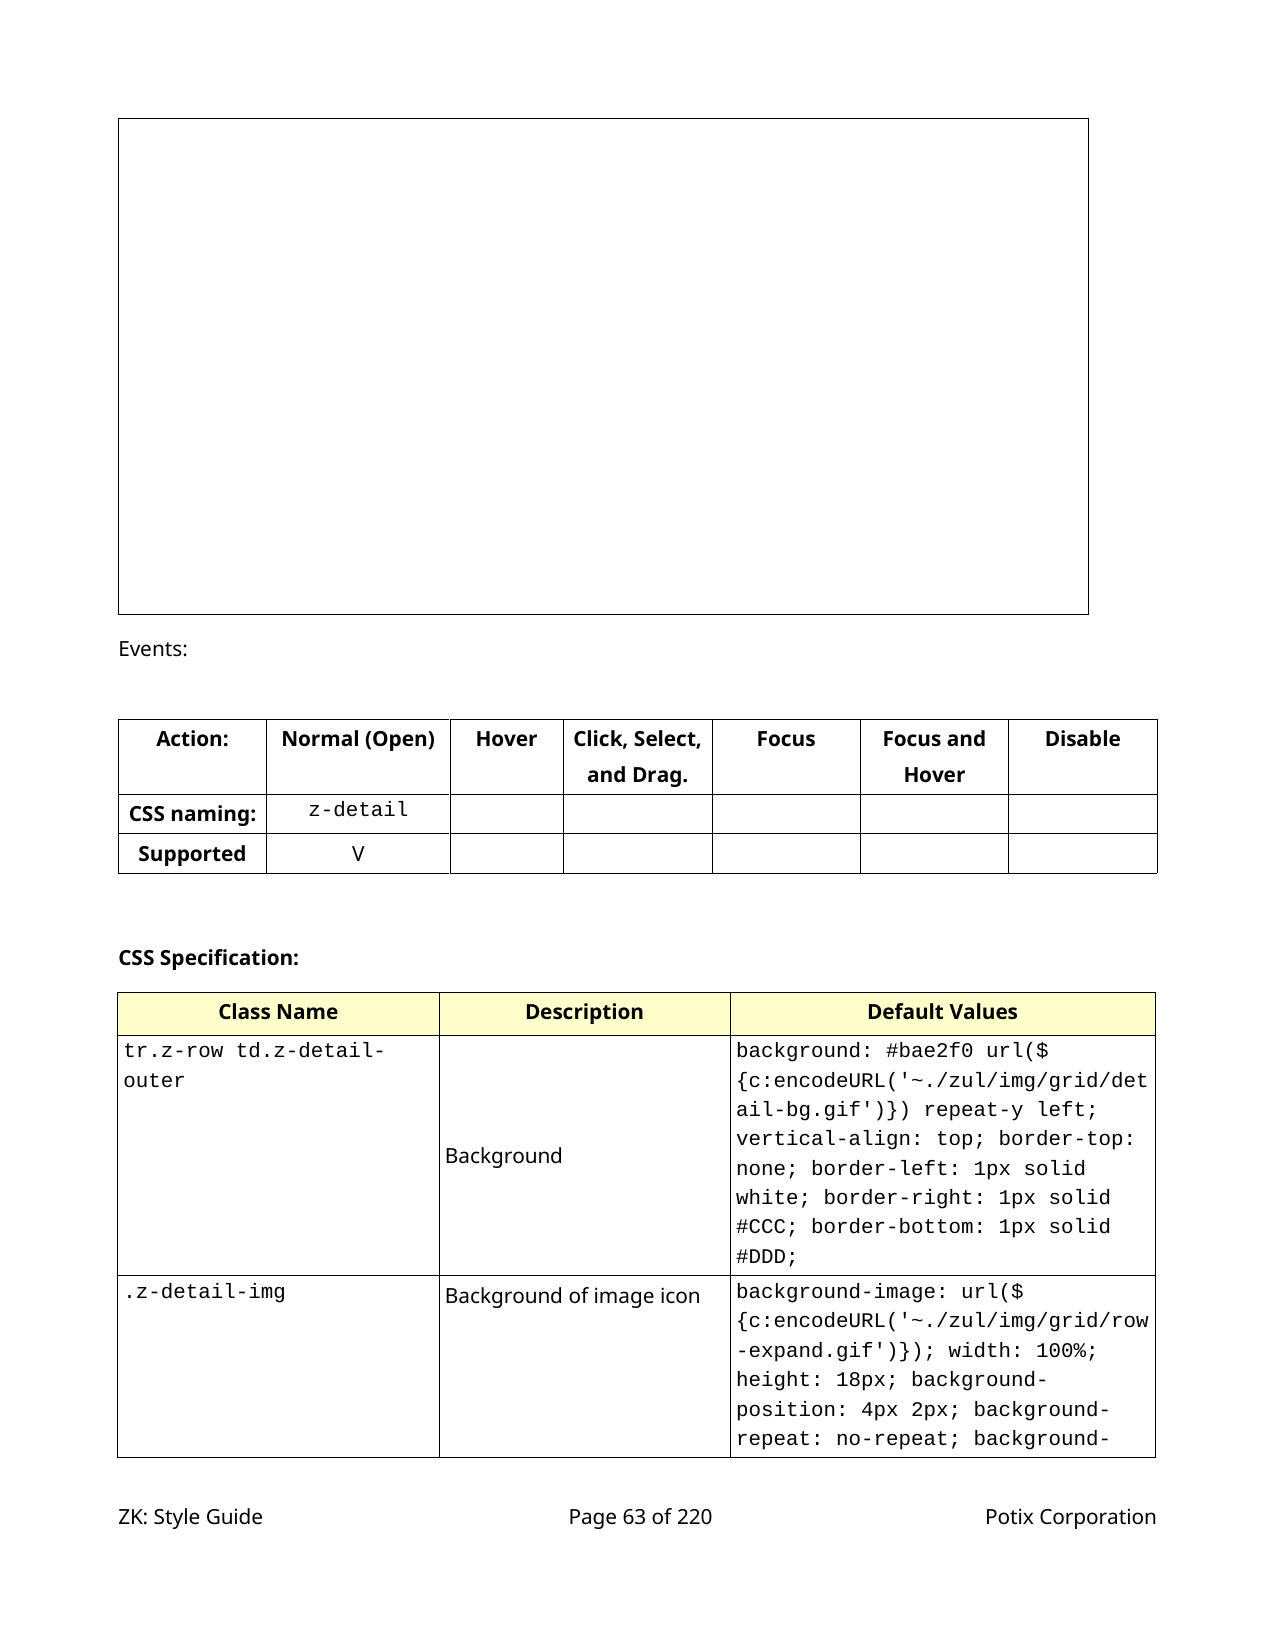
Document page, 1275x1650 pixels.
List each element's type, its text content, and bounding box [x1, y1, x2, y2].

table_cell [564, 795, 712, 833]
table_cell background-image: url(${c:encodeURL('~./zul/img/grid/row-expand.gif')}); width: 100%; height: 18px; background-position: 4px 2px; background-repeat: no-repeat; background- [731, 1276, 1155, 1457]
table_cell .z-detail-img [118, 1276, 439, 1457]
table_cell V [267, 834, 449, 873]
table_cell [713, 795, 860, 833]
table_cell Background of image icon [440, 1276, 730, 1457]
table_cell Background [440, 1036, 730, 1275]
table_header Normal (Open) [267, 720, 449, 794]
table_header Hover [451, 720, 563, 794]
table_cell z-detail [267, 795, 449, 833]
table_header Click, Select, and Drag. [564, 720, 712, 794]
table_cell [119, 119, 1088, 614]
table_header Focus and Hover [861, 720, 1008, 794]
table_cell [713, 834, 860, 873]
table_cell [1009, 834, 1157, 873]
table_header Disable [1009, 720, 1157, 794]
table_cell [564, 834, 712, 873]
table_header Default Values [731, 993, 1155, 1035]
table_cell [451, 834, 563, 873]
table_header Focus [713, 720, 860, 794]
table_header Action: [119, 720, 266, 794]
table_cell CSS naming: [119, 795, 266, 833]
table_cell [1009, 795, 1157, 833]
table_cell tr.z-row td.z-detail-outer [118, 1036, 439, 1275]
table_cell [861, 795, 1008, 833]
table_cell [451, 795, 563, 833]
table_header Description [440, 993, 730, 1035]
table_cell Supported [119, 834, 266, 873]
text CSS Specification: [118, 943, 1157, 971]
table_cell [861, 834, 1008, 873]
table_cell background: #bae2f0 url(${c:encodeURL('~./zul/img/grid/detail-bg.gif')}) repeat-y left; vertical-align: top; border-top: none; border-left: 1px solid white; border-right: 1px solid #CCC; border-bottom: 1px solid #DDD; [731, 1036, 1155, 1275]
table_header Class Name [118, 993, 439, 1035]
text Events: [118, 634, 1157, 698]
